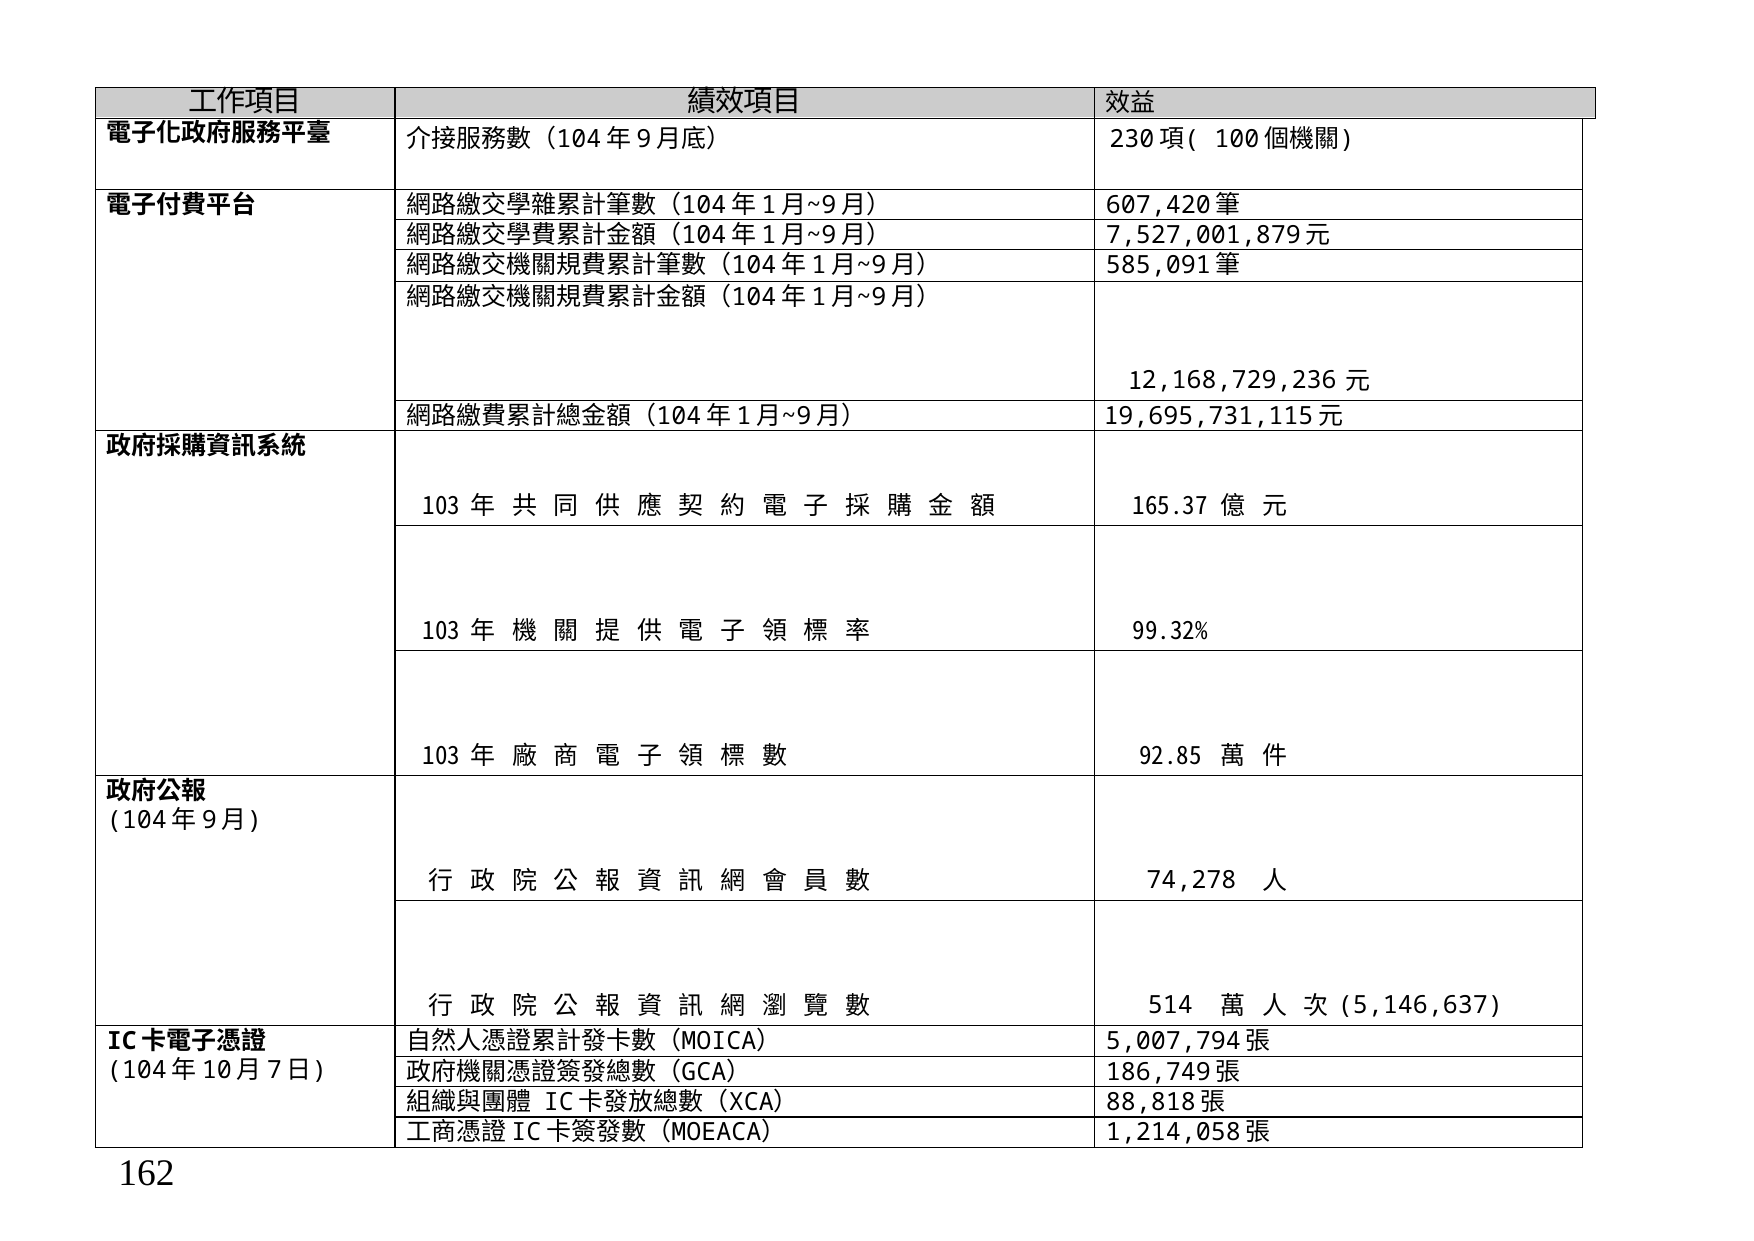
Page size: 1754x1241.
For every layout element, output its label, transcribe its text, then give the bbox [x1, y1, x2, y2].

table_cell 電子付費平台 [96, 190, 394, 430]
table_cell 103年共同供應契約電子採購金額 [396, 431, 1094, 525]
table_cell 網路繳費累計總金額（104年1月~9月） [396, 401, 1094, 430]
table_cell 政府公報 (104年9月) [96, 776, 394, 1025]
table_cell 網路繳交學費累計金額（104年1月~9月） [396, 220, 1094, 249]
table_cell 介接服務數（104年9月底） [396, 119, 1094, 189]
table_cell 12,168,729,236元 [1095, 282, 1582, 400]
table_cell 88,818張 [1095, 1087, 1582, 1116]
table_cell [1583, 1025, 1595, 1056]
table_cell 585,091筆 [1095, 250, 1582, 281]
table_cell 1,214,058張 [1095, 1118, 1582, 1147]
table_cell [1583, 1116, 1595, 1147]
table_cell [1583, 1056, 1595, 1086]
table_cell 電子化政府服務平臺 [96, 119, 394, 189]
table_cell [1583, 775, 1595, 900]
table_cell 230項( 100個機關) [1095, 119, 1582, 189]
table_cell 74,278人 [1095, 776, 1582, 900]
table_cell [1583, 900, 1595, 1025]
table_cell [1583, 219, 1595, 249]
table_cell 514萬人次(5,146,637) [1095, 901, 1582, 1025]
table_cell 103年廠商電子領標數 [396, 651, 1094, 775]
table_cell 自然人憑證累計發卡數（MOICA） [396, 1026, 1094, 1056]
table_cell [1583, 189, 1595, 219]
table_header 績效項目 [396, 88, 1094, 117]
table_cell 165.37億元 [1095, 431, 1582, 525]
table_cell [1583, 1086, 1595, 1116]
table_cell 186,749張 [1095, 1057, 1582, 1086]
table_cell 19,695,731,115元 [1095, 401, 1582, 430]
table_cell 網路繳交機關規費累計筆數（104年1月~9月） [396, 250, 1094, 281]
table_cell 103年機關提供電子領標率 [396, 526, 1094, 650]
table_cell [1583, 119, 1595, 189]
table_cell 網路繳交學雜累計筆數（104年1月~9月） [396, 190, 1094, 219]
table_cell 607,420筆 [1095, 190, 1582, 219]
table_cell 99.32% [1095, 526, 1582, 650]
table_cell [1583, 249, 1595, 281]
table_header 工作項目 [96, 88, 394, 117]
table_cell 網路繳交機關規費累計金額（104年1月~9月） [396, 282, 1094, 400]
table_cell 5,007,794張 [1095, 1026, 1582, 1056]
table_cell 政府機關憑證簽發總數（GCA） [396, 1057, 1094, 1086]
table_cell 工商憑證IC卡簽發數（MOEACA） [396, 1118, 1094, 1147]
table_cell IC卡電子憑證 (104年10月7日) [96, 1026, 394, 1147]
table_cell 組織與團體 IC卡發放總數（XCA） [396, 1087, 1094, 1116]
table_cell 行政院公報資訊網瀏覽數 [396, 901, 1094, 1025]
table_cell [1583, 430, 1595, 525]
table_cell 政府採購資訊系統 [96, 431, 394, 775]
table_cell [1583, 525, 1595, 650]
table_cell 7,527,001,879元 [1095, 220, 1582, 249]
table_cell 行政院公報資訊網會員數 [396, 776, 1094, 900]
table_cell [1583, 400, 1595, 430]
table_cell [1583, 650, 1595, 775]
table_cell 92.85萬件 [1095, 651, 1582, 775]
table_header 效益 [1095, 88, 1595, 117]
table_cell [1583, 281, 1595, 400]
